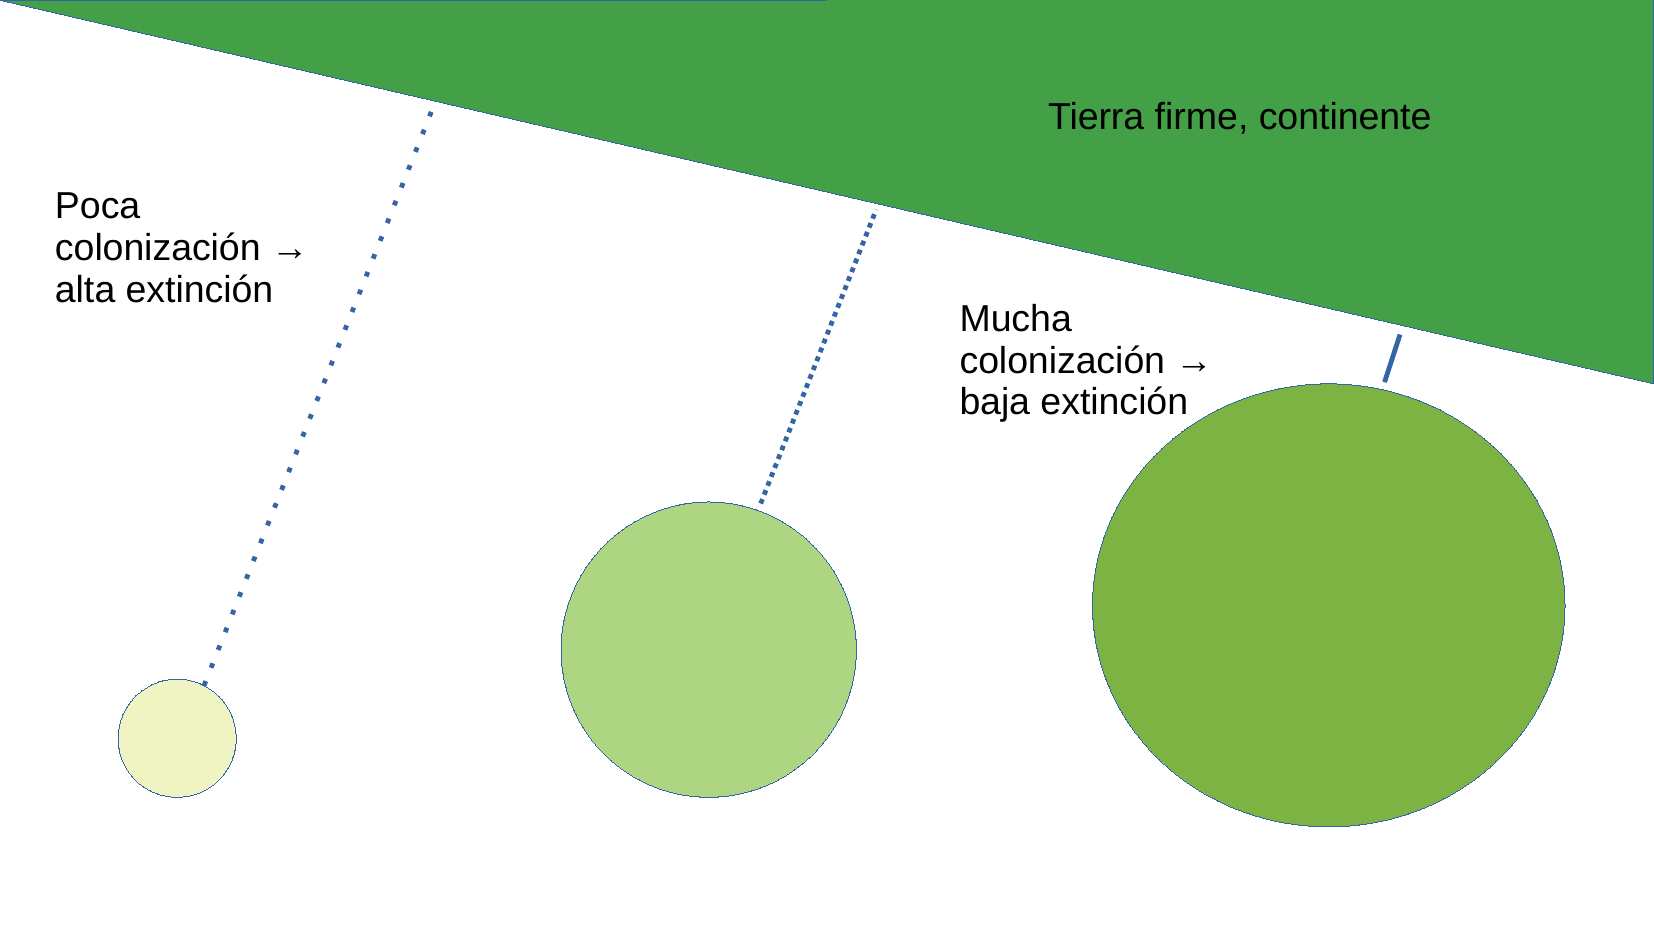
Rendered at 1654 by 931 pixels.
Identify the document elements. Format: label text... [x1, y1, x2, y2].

text_box [561, 501, 857, 798]
text_box [0, 0, 1654, 384]
text_box Poca colonización → alta extinción [40, 177, 355, 360]
text_box [118, 679, 237, 798]
text_box [1092, 383, 1566, 827]
text_box Mucha colonización → baja extinción [944, 289, 1259, 473]
text_box Tierra firme, continente [1033, 88, 1536, 146]
